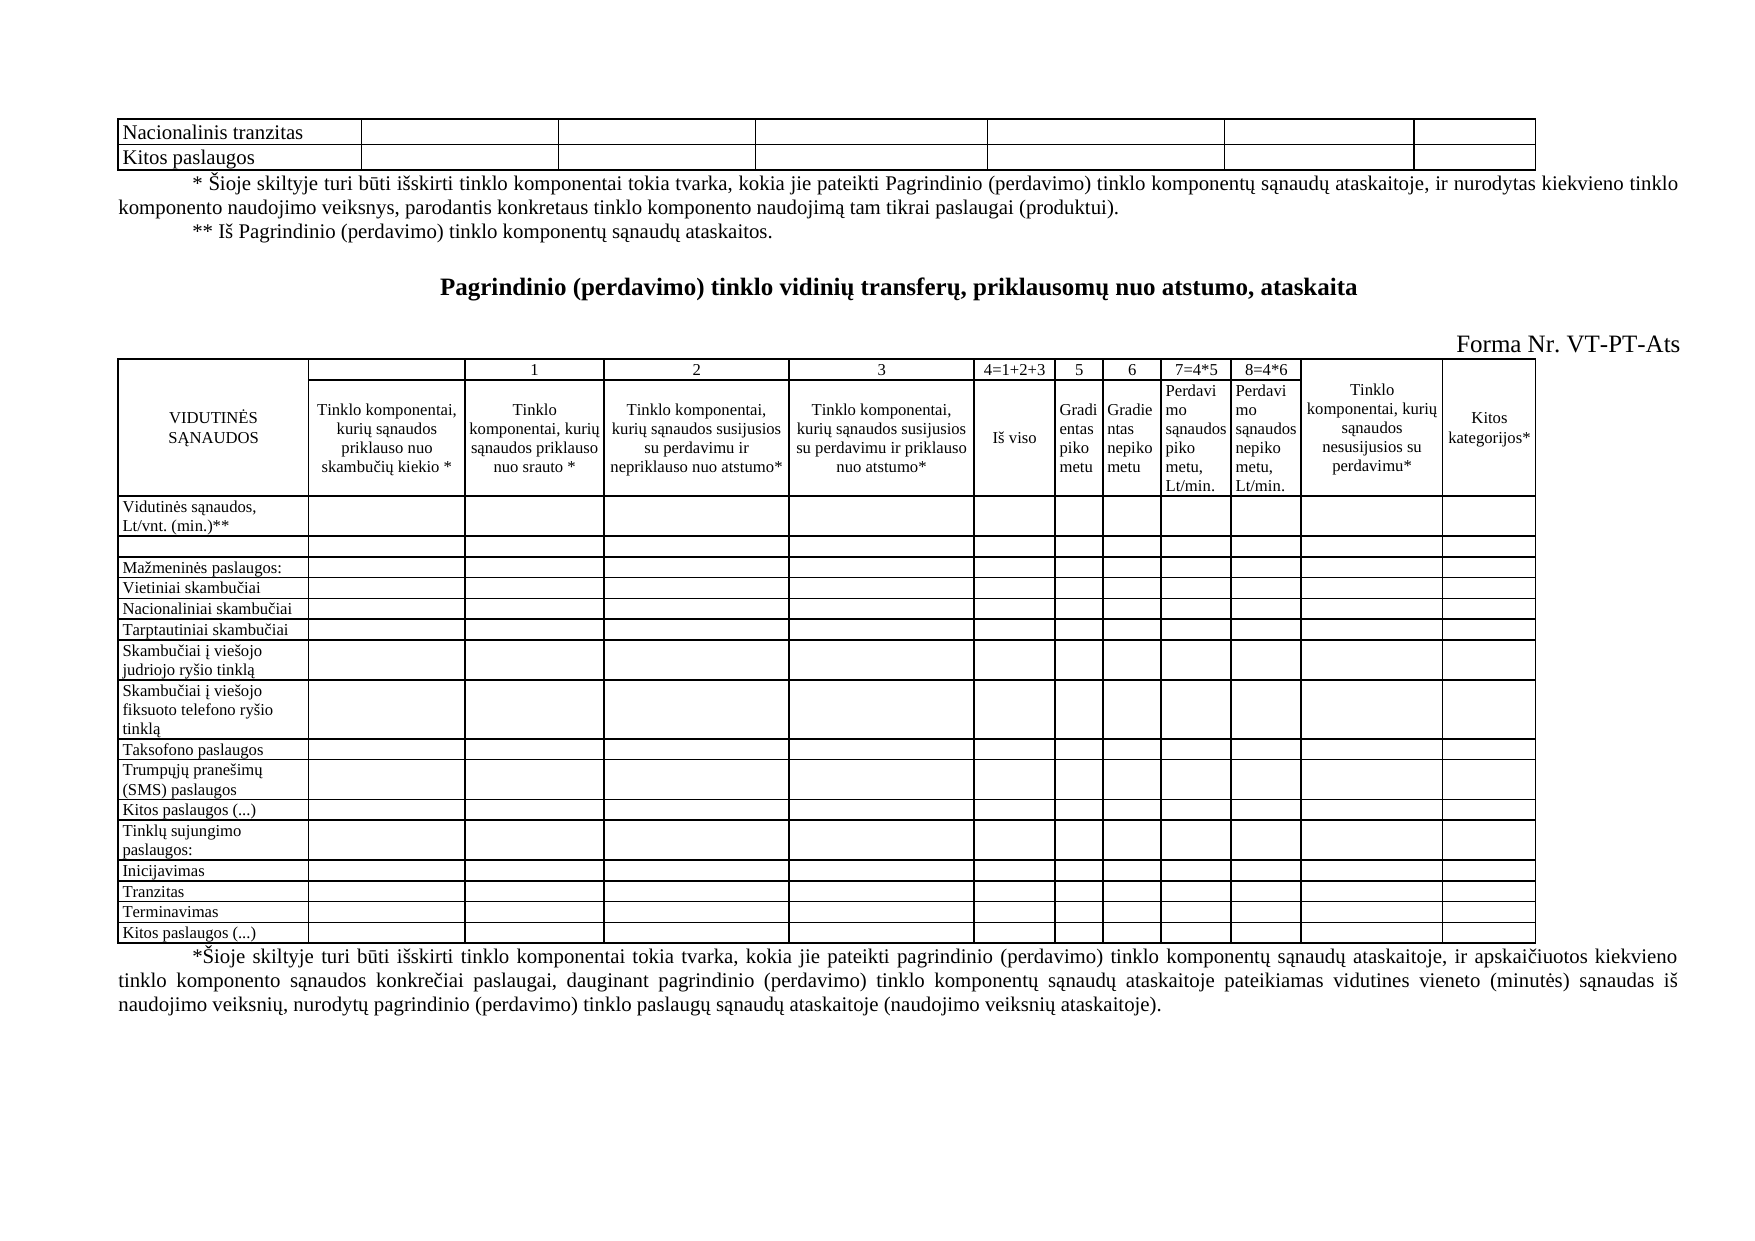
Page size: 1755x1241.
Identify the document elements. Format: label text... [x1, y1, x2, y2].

table_cell [309, 681, 464, 738]
table_cell [1232, 497, 1300, 535]
table_cell [1220, 145, 1224, 169]
table_cell Iš viso [975, 381, 1054, 495]
table_cell [309, 760, 464, 798]
table_cell [988, 120, 992, 144]
table_cell [1531, 599, 1535, 618]
table_cell [1443, 861, 1447, 880]
table_cell [309, 497, 464, 535]
table_cell Gradientas nepiko metu [1104, 381, 1160, 495]
table_cell [1162, 641, 1230, 679]
table_cell [1162, 681, 1230, 738]
table_cell [1056, 641, 1102, 679]
table_cell [790, 681, 973, 738]
table_cell [756, 120, 760, 144]
table_cell [309, 923, 313, 942]
text *Šioje skiltyje turi būti išskirti tinklo komponentai tokia tvarka, kokia jie pateikti pagrindinio (perdavimo) tinklo komponentų sąnaudų ataskaitoje, ir apskaičiuotos kiekvieno tinklo komponento sąnaudos konkrečiai paslaugai, dauginant pagrindinio (perdavimo) tinklo komponentų sąnaudų ataskaitoje pateikiamas vidutines vieneto (minutės) sąnaudas iš naudojimo veiksnių, nurodytų pagrindinio (perdavimo) tinklo paslaugų sąnaudų ataskaitoje (naudojimo veiksnių ataskaitoje). [118, 944, 1680, 1016]
table_cell [1056, 760, 1102, 798]
table_cell [975, 760, 1054, 798]
table_cell Tinklo komponentai, kurių sąnaudos priklauso nuo srauto * [466, 381, 603, 495]
table_cell [554, 120, 558, 144]
table_cell [1443, 599, 1447, 618]
table_cell [1302, 821, 1442, 859]
table_cell [559, 145, 563, 169]
table_cell [362, 145, 366, 169]
table_cell [1531, 800, 1535, 819]
table_cell [1438, 923, 1442, 942]
table_header Kitos kategorijos* [1443, 360, 1535, 495]
table_cell [554, 145, 558, 169]
table_cell [1531, 578, 1535, 597]
table_cell [1232, 641, 1300, 679]
table_header VIDUTINĖS SĄNAUDOS [119, 360, 308, 495]
table_cell [1162, 760, 1230, 798]
table_cell [975, 641, 1054, 679]
table_cell [304, 537, 308, 556]
table_cell [1104, 681, 1160, 738]
table_cell [751, 145, 755, 169]
table_header [309, 360, 313, 379]
table_cell [1104, 641, 1160, 679]
text Forma Nr. VT-PT-Ats [118, 329, 1680, 358]
table_cell [1438, 902, 1442, 921]
table_cell [1443, 800, 1447, 819]
table_cell [790, 760, 973, 798]
table_cell [1531, 902, 1535, 921]
table_cell [466, 641, 603, 679]
table_cell [1302, 641, 1442, 679]
table_cell [1531, 145, 1535, 169]
text * Šioje skiltyje turi būti išskirti tinklo komponentai tokia tvarka, kokia jie pateikti Pagrindinio (perdavimo) tinklo komponentų sąnaudų ataskaitoje, ir nurodytas kiekvieno tinklo komponento naudojimo veiksnys, parodantis konkretaus tinklo komponento naudojimą tam tikrai paslaugai (produktui). [118, 171, 1680, 219]
table_cell [1443, 558, 1447, 577]
table_cell [1443, 740, 1447, 759]
table_cell [975, 681, 1054, 738]
text Pagrindinio (perdavimo) tinklo vidinių transferų, priklausomų nuo atstumo, ataskaita [118, 272, 1680, 301]
table_cell [975, 821, 1054, 859]
table_cell [1443, 821, 1535, 859]
table_cell [1443, 681, 1535, 738]
table_cell [1443, 760, 1535, 798]
table_cell [1162, 821, 1230, 859]
table_cell Gradientas piko metu [1056, 381, 1102, 495]
table_cell [1220, 120, 1224, 144]
table_cell [1438, 861, 1442, 880]
table_cell [1531, 882, 1535, 901]
table_cell [309, 821, 464, 859]
table_cell [1104, 497, 1160, 535]
table_cell [790, 641, 973, 679]
table_cell [466, 681, 603, 738]
table_cell [466, 821, 603, 859]
table_cell [1056, 821, 1102, 859]
table_cell [466, 760, 603, 798]
table_cell [1438, 578, 1442, 597]
table_cell [1443, 537, 1447, 556]
table_cell [1232, 681, 1300, 738]
table_cell [309, 599, 313, 618]
table_cell [309, 537, 313, 556]
table_cell [1443, 882, 1447, 901]
table_cell [1438, 558, 1442, 577]
table_cell [1302, 497, 1442, 535]
table_cell [1531, 620, 1535, 639]
table_cell [1443, 578, 1447, 597]
table_cell [1443, 620, 1447, 639]
table_header Tinklo komponentai, kurių sąnaudos nesusijusios su perdavimu* [1302, 360, 1442, 495]
table_cell [1438, 537, 1442, 556]
table_cell [1443, 923, 1447, 942]
table_cell [751, 120, 755, 144]
text ** Iš Pagrindinio (perdavimo) tinklo komponentų sąnaudų ataskaitos. [118, 219, 1680, 243]
table_cell [1443, 497, 1535, 535]
table_cell [1531, 740, 1535, 759]
table_cell [605, 497, 788, 535]
table_cell [605, 821, 788, 859]
table_cell [1056, 497, 1102, 535]
table_cell [1438, 882, 1442, 901]
table_cell [605, 641, 788, 679]
table_cell [1531, 861, 1535, 880]
table_cell [1302, 681, 1442, 738]
table_cell [1409, 145, 1413, 169]
table_cell [605, 760, 788, 798]
table_cell [756, 145, 760, 169]
table_cell [1438, 620, 1442, 639]
table_cell [309, 902, 313, 921]
table_cell [1056, 681, 1102, 738]
table_cell [790, 497, 973, 535]
table_cell [1162, 497, 1230, 535]
table_cell [309, 740, 313, 759]
table_cell [1531, 923, 1535, 942]
table_cell [1302, 760, 1442, 798]
table_cell [983, 120, 987, 144]
table_cell [309, 558, 313, 577]
table_cell Tinklo komponentai, kurių sąnaudos susijusios su perdavimu ir priklauso nuo atstumo* [790, 381, 973, 495]
table_cell [309, 800, 313, 819]
table_cell [1104, 760, 1160, 798]
table_cell [362, 120, 366, 144]
table_cell [983, 145, 987, 169]
table_cell [1531, 558, 1535, 577]
table_cell [1531, 537, 1535, 556]
table_cell [605, 681, 788, 738]
table_cell [1232, 821, 1300, 859]
table_cell [1438, 599, 1442, 618]
table_cell [309, 861, 313, 880]
table_cell [1443, 902, 1447, 921]
table_cell [1438, 740, 1442, 759]
table_cell [975, 497, 1054, 535]
table_cell [466, 497, 603, 535]
table_cell [1531, 120, 1535, 144]
table_cell [309, 641, 464, 679]
table_cell [559, 120, 563, 144]
table_cell Tinklo komponentai, kurių sąnaudos susijusios su perdavimu ir nepriklauso nuo atstumo* [605, 381, 788, 495]
table_cell [1443, 641, 1535, 679]
table_cell [790, 821, 973, 859]
table_cell [1438, 800, 1442, 819]
table_cell [1104, 821, 1160, 859]
table_cell [988, 145, 992, 169]
table_cell [1232, 760, 1300, 798]
table_cell Tinklo komponentai, kurių sąnaudos priklauso nuo skambučių kiekio * [309, 381, 464, 495]
table_cell [309, 620, 313, 639]
table_cell [1409, 120, 1413, 144]
table_cell [309, 578, 313, 597]
table_cell [309, 882, 313, 901]
